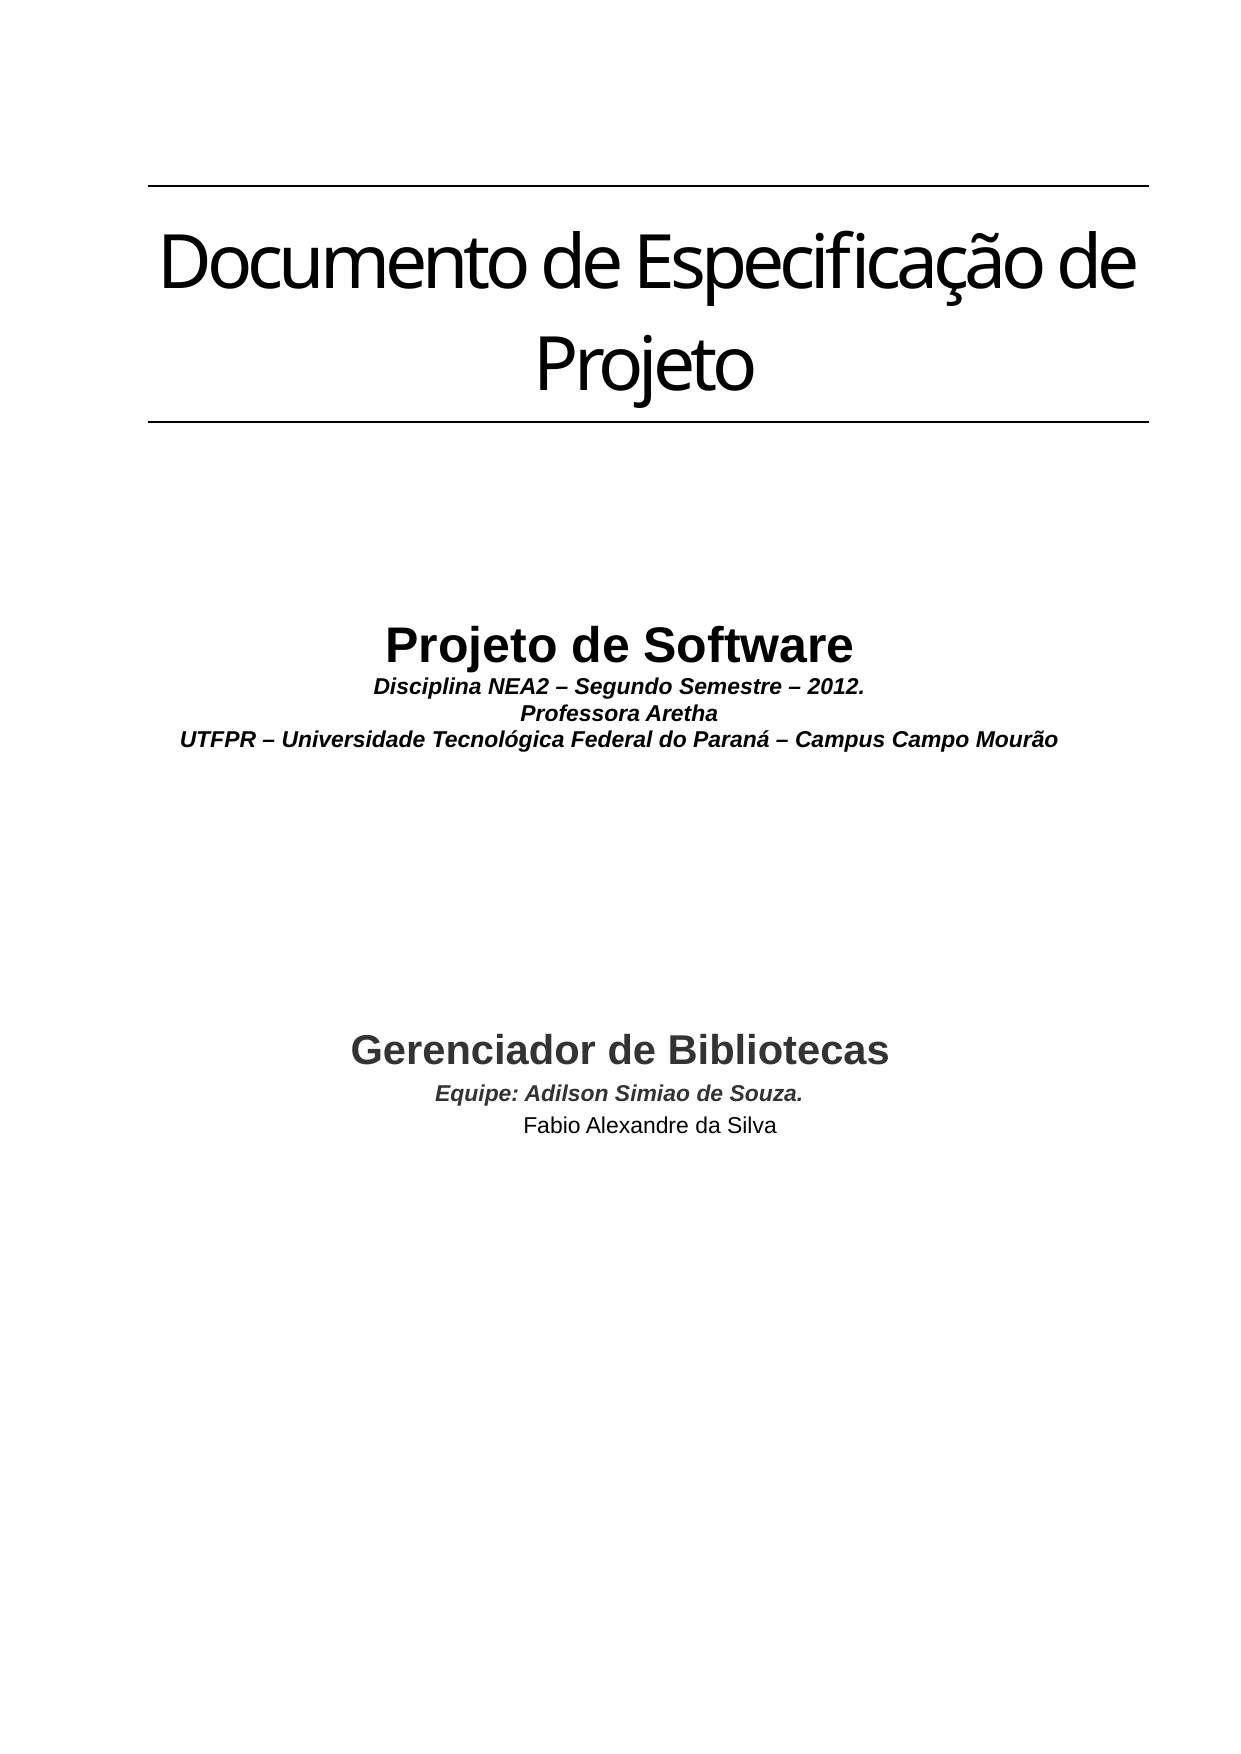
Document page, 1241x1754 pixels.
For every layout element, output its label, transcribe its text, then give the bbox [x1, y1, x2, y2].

text Projeto de Software [148, 616, 1092, 673]
text Equipe: Adilson Simiao de Souza. [148, 1079, 1092, 1106]
text Disciplina NEA2 – Segundo Semestre – 2012. Professora Aretha UTFPR – Universidade Tecnológica Federal do Paraná – Campus Campo Mourão [148, 673, 1092, 752]
text Gerenciador de Bibliotecas [148, 1025, 1092, 1073]
text Fabio Alexandre da Silva [148, 1112, 1092, 1138]
title Documento de Especificação de Projeto [148, 187, 1149, 421]
